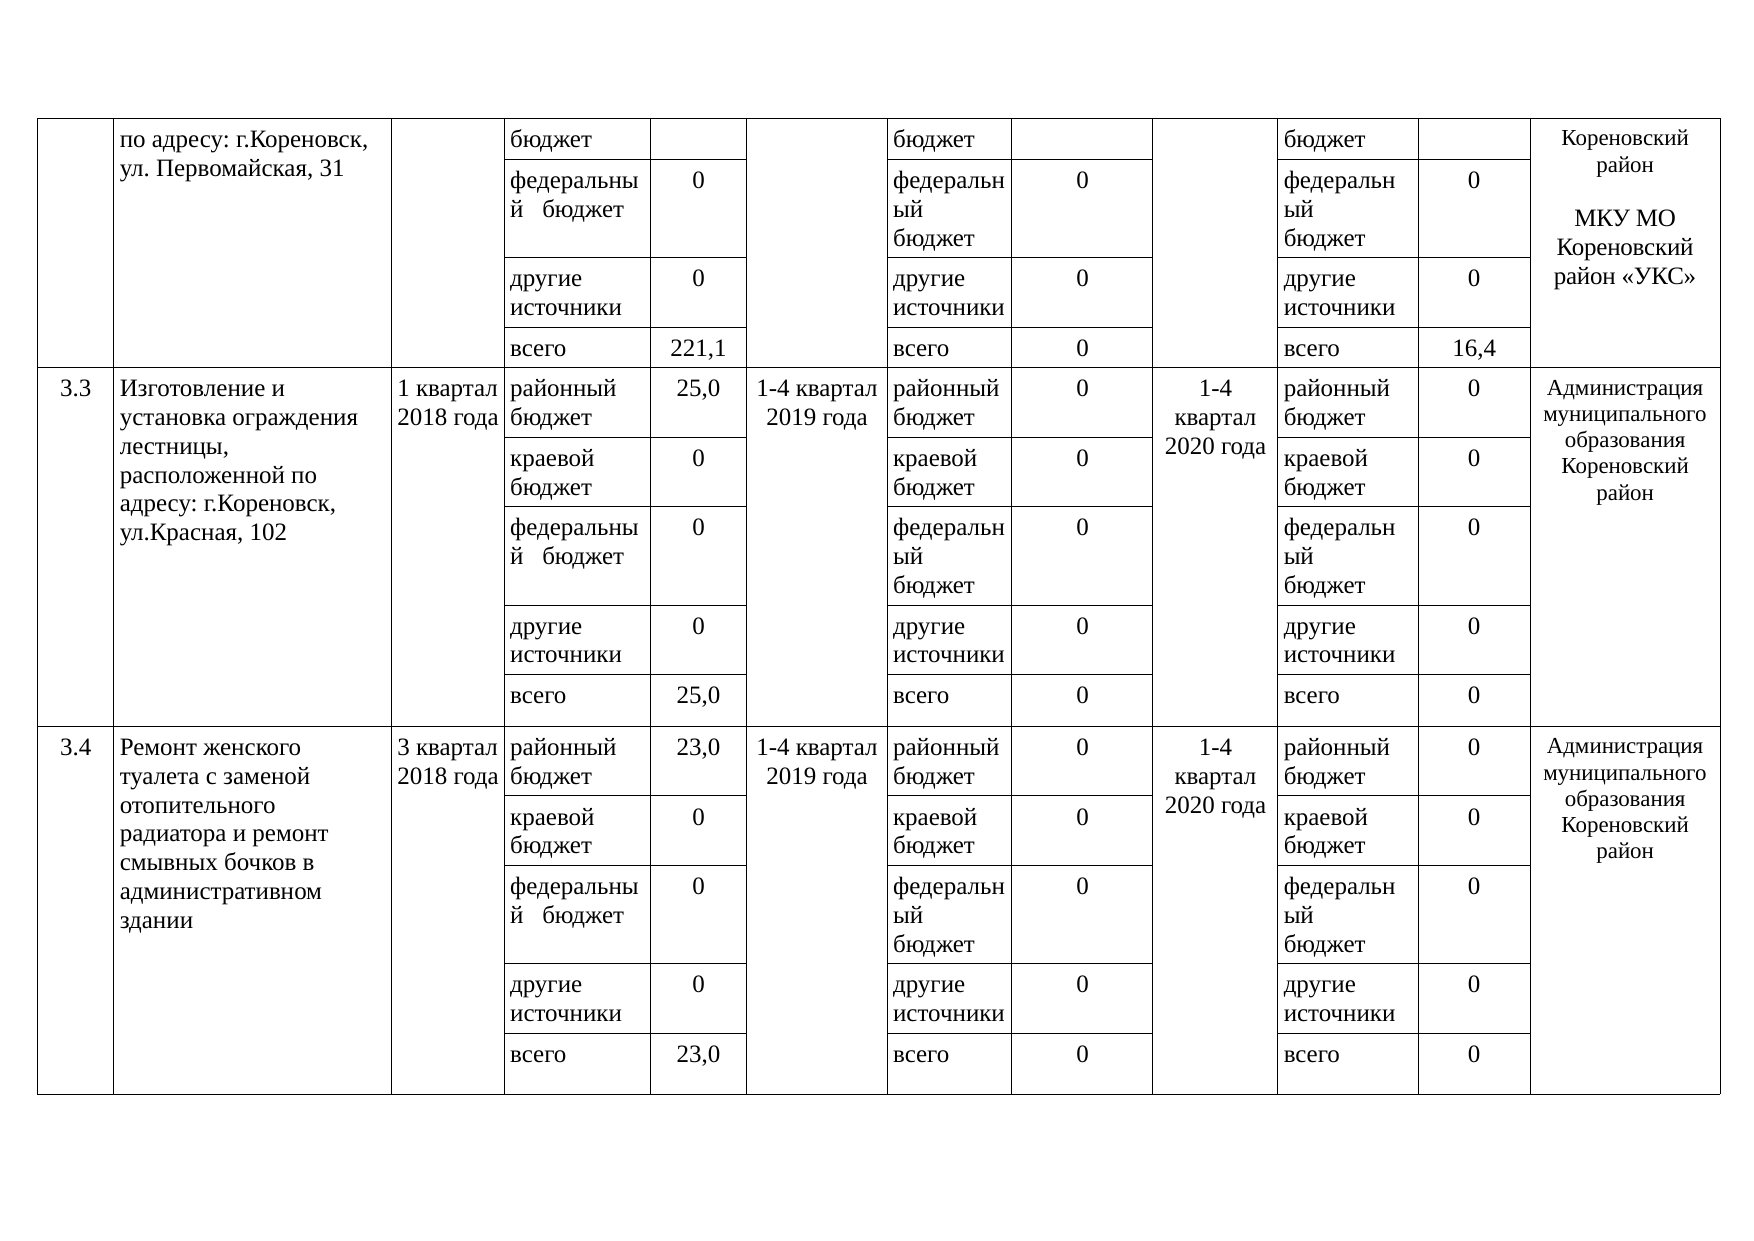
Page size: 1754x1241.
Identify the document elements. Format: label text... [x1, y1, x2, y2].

table_cell федеральный бюджет [1278, 507, 1418, 604]
table_cell 0 [1012, 160, 1152, 257]
table_cell краевой бюджет [1278, 796, 1418, 865]
table_cell всего [1278, 675, 1418, 726]
table_cell [392, 119, 504, 367]
table_cell 0 [1012, 964, 1152, 1033]
table_cell федеральный бюджет [505, 866, 650, 963]
table_cell бюджет [1278, 119, 1418, 159]
table_cell краевой бюджет [888, 796, 1011, 865]
table_cell 0 [1012, 507, 1152, 604]
table_cell 0 [1012, 606, 1152, 674]
table_cell краевой бюджет [1278, 438, 1418, 506]
table_cell федеральный бюджет [888, 507, 1011, 604]
table_cell 0 [651, 964, 746, 1033]
table_cell [651, 119, 746, 159]
table_cell [38, 119, 113, 367]
table_cell 25,0 [651, 368, 746, 437]
table_cell 0 [651, 796, 746, 865]
table_cell 0 [1012, 675, 1152, 726]
table_cell 0 [651, 160, 746, 257]
table_cell другие источники [505, 258, 650, 327]
table_cell другие источники [888, 606, 1011, 674]
table_cell [1153, 119, 1277, 367]
table_cell федеральный бюджет [1278, 160, 1418, 257]
table_cell 1-4 квартал 2020 года [1153, 368, 1277, 726]
table_cell 0 [1419, 258, 1530, 327]
table_cell всего [888, 1034, 1011, 1094]
table_cell 0 [1419, 1034, 1530, 1094]
table_cell 1-4 квартал 2019 года [747, 368, 887, 726]
table_cell районный бюджет [505, 727, 650, 795]
table_cell 3.3 [38, 368, 113, 726]
table_cell [747, 119, 887, 367]
table_cell 0 [1419, 727, 1530, 795]
table_cell 0 [651, 258, 746, 327]
table_cell [1419, 119, 1530, 159]
table_cell другие источники [888, 258, 1011, 327]
table_cell 3.4 [38, 727, 113, 1094]
table_cell всего [505, 675, 650, 726]
table_cell другие источники [505, 606, 650, 674]
table_cell 0 [1012, 258, 1152, 327]
table_cell Администрация муниципального образования Кореновский район [1531, 727, 1720, 1094]
table_cell всего [1278, 1034, 1418, 1094]
table_cell другие источники [505, 964, 650, 1033]
table_cell 3 квартал 2018 года [392, 727, 504, 1094]
table_cell 0 [651, 507, 746, 604]
table_cell другие источники [1278, 258, 1418, 327]
table_cell районный бюджет [888, 368, 1011, 437]
table_cell 0 [1012, 727, 1152, 795]
table_cell Ремонт женского туалета с заменой отопительного радиатора и ремонт смывных бочков в административном здании [114, 727, 391, 1094]
table_cell 23,0 [651, 1034, 746, 1094]
table_cell районный бюджет [505, 368, 650, 437]
table_cell Администрация муниципального образования Кореновский район [1531, 368, 1720, 726]
table_cell 0 [1419, 796, 1530, 865]
table_cell краевой бюджет [505, 438, 650, 506]
table_cell 0 [1419, 368, 1530, 437]
table_cell Кореновский район МКУ МО Кореновский район «УКС» [1531, 119, 1720, 367]
table_cell 23,0 [651, 727, 746, 795]
table_cell другие источники [1278, 964, 1418, 1033]
table_cell бюджет [888, 119, 1011, 159]
table_cell 0 [1419, 160, 1530, 257]
table_cell 0 [651, 606, 746, 674]
table_cell районный бюджет [1278, 727, 1418, 795]
table_cell федеральный бюджет [888, 160, 1011, 257]
table_cell 221,1 [651, 328, 746, 367]
table_cell 1-4 квартал 2019 года [747, 727, 887, 1094]
table_cell 0 [1012, 328, 1152, 367]
table_cell 0 [1012, 1034, 1152, 1094]
table_cell 0 [651, 866, 746, 963]
table_cell 1 квартал 2018 года [392, 368, 504, 726]
table_cell всего [505, 328, 650, 367]
table_cell краевой бюджет [505, 796, 650, 865]
table_cell всего [505, 1034, 650, 1094]
table_cell 0 [1419, 964, 1530, 1033]
table_cell 16,4 [1419, 328, 1530, 367]
table_cell районный бюджет [1278, 368, 1418, 437]
table_cell другие источники [888, 964, 1011, 1033]
table_cell Изготовление и установка ограждения лестницы, расположенной по адресу: г.Кореновск, ул.Красная, 102 [114, 368, 391, 726]
table_cell 1-4 квартал 2020 года [1153, 727, 1277, 1094]
table_cell районный бюджет [888, 727, 1011, 795]
table_cell всего [888, 675, 1011, 726]
table_cell всего [1278, 328, 1418, 367]
table_cell 0 [1419, 438, 1530, 506]
table_cell 0 [1419, 675, 1530, 726]
table_cell федеральный бюджет [505, 160, 650, 257]
table_cell бюджет [505, 119, 650, 159]
table_cell краевой бюджет [888, 438, 1011, 506]
table_cell федеральный бюджет [888, 866, 1011, 963]
table_cell 0 [1012, 368, 1152, 437]
table_cell 0 [1012, 438, 1152, 506]
table_cell 0 [1419, 866, 1530, 963]
table_cell 0 [651, 438, 746, 506]
table_cell федеральный бюджет [1278, 866, 1418, 963]
table_cell 0 [1012, 796, 1152, 865]
table_cell 25,0 [651, 675, 746, 726]
table_cell другие источники [1278, 606, 1418, 674]
table_cell федеральный бюджет [505, 507, 650, 604]
table_cell 0 [1419, 606, 1530, 674]
table_cell [1012, 119, 1152, 159]
table_cell 0 [1419, 507, 1530, 604]
table_cell 0 [1012, 866, 1152, 963]
table_cell по адресу: г.Кореновск, ул. Первомайская, 31 [114, 119, 391, 367]
table_cell всего [888, 328, 1011, 367]
